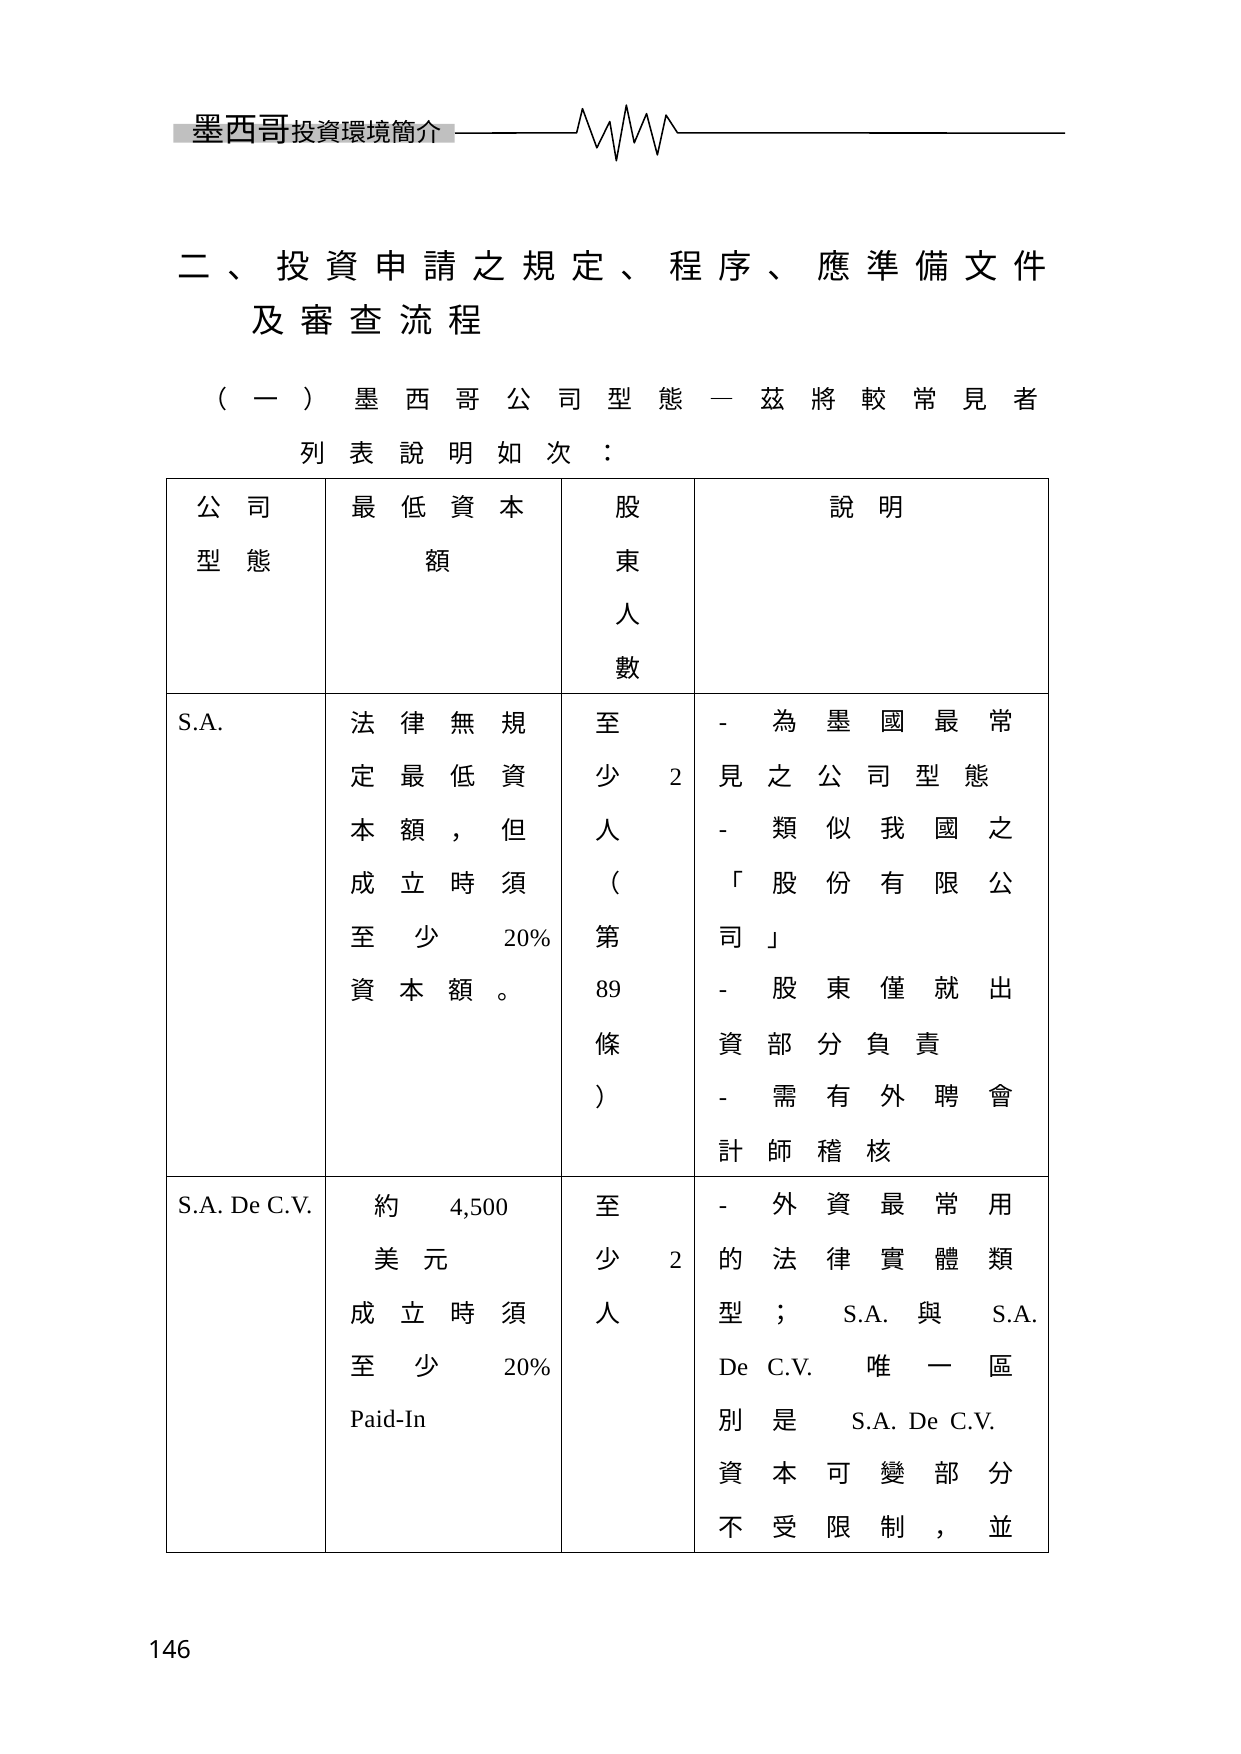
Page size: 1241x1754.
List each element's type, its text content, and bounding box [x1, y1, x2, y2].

table_header 最低資本額 [326, 479, 561, 693]
text 二、投資申請之規定、程序、應準備文件及審查流程 [178, 237, 1063, 344]
table_cell S.A. De C.V. [167, 1177, 325, 1552]
text （一）墨西哥公司型態—茲將較常見者列表說明如次： [202, 371, 1063, 478]
table_cell 法律無規定最低資本額，但成立時須至少20% 資本額。 [326, 694, 561, 1176]
table_cell -外資最常用的法律實體類型；S.A.與S.A. De C.V.唯一區別是S.A. De C.V.資本可變部分不受限制，並 [695, 1177, 1048, 1552]
table_cell S.A. [167, 694, 325, 1176]
table_cell 至少2人 [562, 1177, 694, 1552]
table_header 說明 [695, 479, 1048, 693]
table_header 公司型態 [167, 479, 325, 693]
table_cell -為墨國最常見之公司型態 -類似我國之「股份有限公司」 -股東僅就出資部分負責 -需有外聘會計師稽核 [695, 694, 1048, 1176]
table_cell 約4,500美元 成立時須至少20% Paid-In [326, 1177, 561, 1552]
table_header 股東人數 [562, 479, 694, 693]
table_cell 至少2人（第89條） [562, 694, 694, 1176]
